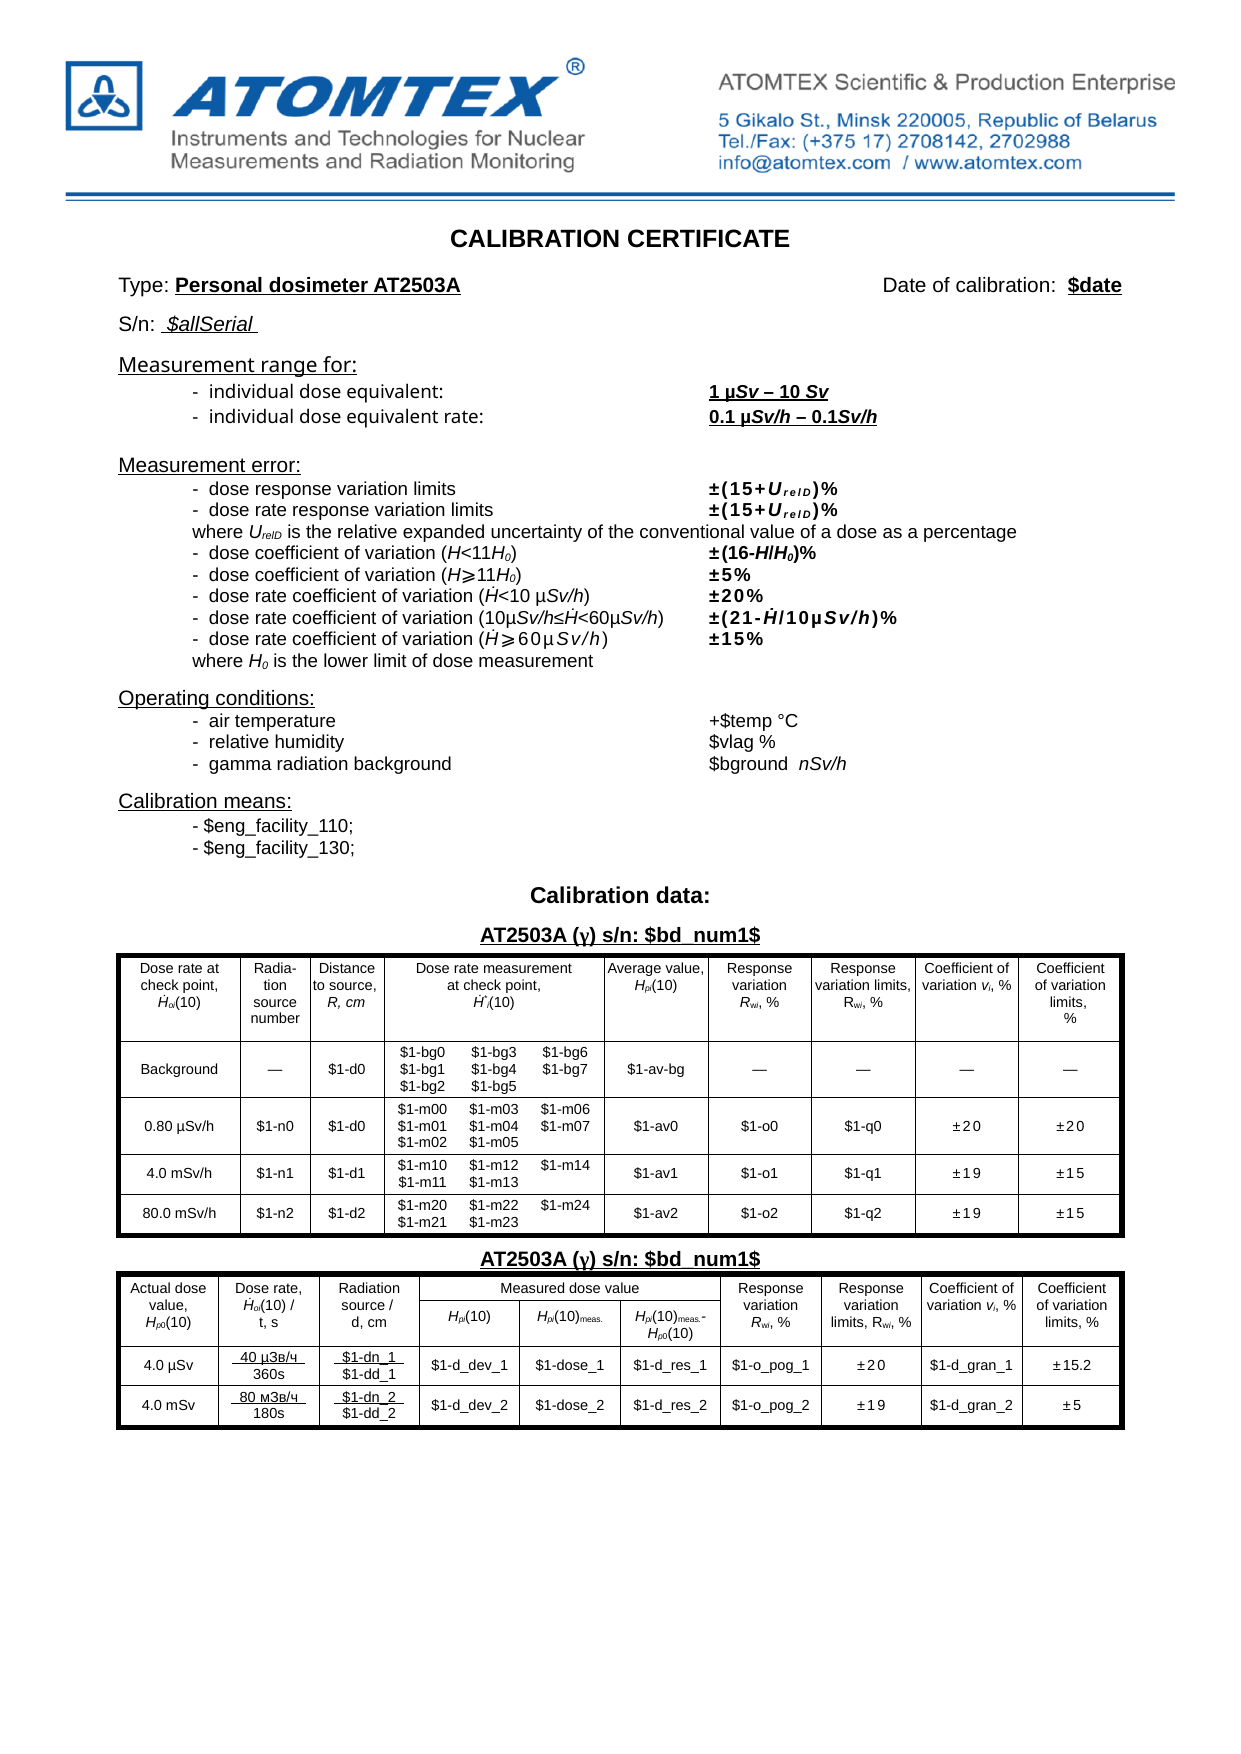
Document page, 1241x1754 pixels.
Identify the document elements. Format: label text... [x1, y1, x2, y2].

table_cell Dose rate at check point, Ḣoi(10) [121, 958, 240, 1041]
text Calibration means: - $eng_facility_110; - $eng_facility_130; [118, 789, 1122, 882]
table_cell $1-av2 [605, 1195, 708, 1233]
table_cell $1-d1 [311, 1155, 384, 1193]
table_cell 4.0 µSv [121, 1347, 218, 1385]
table_cell $1-d_dev_1 [420, 1347, 519, 1385]
table_cell Background [121, 1042, 240, 1097]
table_cell $1-dn_2 $1-dd_2 [320, 1386, 419, 1425]
table_cell ±15 [1019, 1195, 1119, 1233]
table_cell Coefficient of variation vi, % [922, 1277, 1022, 1346]
table_cell Hpi(10) [420, 1301, 519, 1346]
table_cell Distance to source, R, сm [311, 958, 384, 1041]
table_cell $1-dose_2 [520, 1386, 620, 1425]
table_cell $1-o0 [709, 1098, 811, 1154]
text Type: Personal dosimeter AT2503A Date of calibration: $date [118, 273, 1122, 297]
table_cell $1-q2 [812, 1195, 915, 1233]
table_cell $1-d_dev_2 [420, 1386, 519, 1425]
table_cell Response variation Rwi, % [709, 958, 811, 1041]
table_cell $1-d0 [311, 1098, 384, 1154]
table_cell ±19 [916, 1155, 1018, 1193]
table_cell 80 мЗв/ч 180s [219, 1386, 319, 1425]
text - dose coefficient of variation (H<11H0) ±(16-H/H0)% - dose coefficient of variation (H⩾11H0) ±5% - dose rate coefficient of variation (Ḣ<10 µSv/h) ±20% - dose rate coefficient of variation (10µSv/h≤Ḣ<60µSv/h) ±(21-Ḣ/10µSv/h)% - dose rate coefficient of variation (Ḣ⩾60µSv/h) ±15% where H0 is the lower limit of dose measurement [118, 542, 1122, 671]
table_cell Dose rate measurement at check point, Ḣ*i(10) [385, 958, 604, 1041]
table_cell $1-o2 [709, 1195, 811, 1233]
table_cell — [709, 1042, 811, 1097]
table_cell Hpi(10)meas.-Hp0(10) [621, 1301, 720, 1346]
text S/n: $allSerial [118, 311, 1122, 335]
table_cell Coefficient of variation vi, % [916, 958, 1018, 1041]
table_cell $1-bg0 $1-bg1 $1-bg2 $1-bg3 $1-bg4 $1-bg5 $1-bg6 $1-bg7 [385, 1042, 604, 1097]
table_cell — [241, 1042, 310, 1097]
table_header AT2503A (γ) s/n: $bd_num1$ [118, 909, 1122, 953]
table_cell ±20 [1019, 1098, 1119, 1154]
table_cell $1-m20 $1-m21 $1-m22 $1-m23 $1-m24 [385, 1195, 604, 1233]
table_cell Hpi(10)meas. [520, 1301, 620, 1346]
table_cell $1-o_pog_2 [721, 1386, 821, 1425]
table_cell $1-d2 [311, 1195, 384, 1233]
table_cell $1-d_res_1 [621, 1347, 720, 1385]
text Measurement error: [118, 453, 1122, 477]
table_cell Coefficient of variation limits, % [1019, 958, 1119, 1041]
table_cell $1-n0 [241, 1098, 310, 1154]
table_cell ±20 [916, 1098, 1018, 1154]
table_cell Dose rate, Ḣoi(10) / t, s [219, 1277, 319, 1346]
table_cell Average value, Hpi(10) [605, 958, 708, 1041]
table_cell — [1019, 1042, 1119, 1097]
table_cell ±15.2 [1023, 1347, 1119, 1385]
table_cell Response variation Rwi, % [721, 1277, 821, 1346]
table_cell ±19 [822, 1386, 921, 1425]
table_cell $1-q1 [812, 1155, 915, 1193]
table_cell $1-m00 $1-m01 $1-m02 $1-m03 $1-m04 $1-m05 $1-m06 $1-m07 [385, 1098, 604, 1154]
table_cell $1-av1 [605, 1155, 708, 1193]
table_cell 80.0 mSv/h [121, 1195, 240, 1233]
text CALIBRATION CERTIFICATE [118, 224, 1122, 253]
table_cell — [916, 1042, 1018, 1097]
text Measurement range for: - individual dose equivalent: 1 µSv – 10 Sv - individual dose equivalent rate: 0.1 µSv/h – 0.1Sv/h [118, 350, 1122, 453]
table_cell $1-av0 [605, 1098, 708, 1154]
table_cell $1-av-bg [605, 1042, 708, 1097]
table_cell $1-d_gran_2 [922, 1386, 1022, 1425]
table_header AT2503A (γ) s/n: $bd_num1$ [118, 1238, 1122, 1271]
text Calibration data: [118, 882, 1122, 908]
table_cell $1-dose_1 [520, 1347, 620, 1385]
table_cell ±20 [822, 1347, 921, 1385]
table_cell Actual dose value, Hp0(10) [121, 1277, 218, 1346]
table_cell Coefficient of variation limits, % [1023, 1277, 1119, 1346]
table_cell ±19 [916, 1195, 1018, 1233]
table_cell Response variation limits, Rwi, % [812, 958, 915, 1041]
table_cell 40 µЗв/ч 360s [219, 1347, 319, 1385]
table_cell Response variation limits, Rwi, % [822, 1277, 921, 1346]
table_cell — [812, 1042, 915, 1097]
table_cell $1-d_gran_1 [922, 1347, 1022, 1385]
table_cell Measured dose value [420, 1277, 720, 1299]
text Operating conditions: - air temperature +$temp °C - relative humidity $vlag % - gamma radiation background $bground nSv/h [118, 686, 1122, 774]
table_cell Radia-tion source number [241, 958, 310, 1041]
table_cell $1-d0 [311, 1042, 384, 1097]
table_cell $1-o_pog_1 [721, 1347, 821, 1385]
table_cell $1-o1 [709, 1155, 811, 1193]
table_cell 4.0 mSv/h [121, 1155, 240, 1193]
table_cell 4.0 mSv [121, 1386, 218, 1425]
table_cell Radiation source / d, cm [320, 1277, 419, 1346]
table_cell $1-m10 $1-m11 $1-m12 $1-m13 $1-m14 [385, 1155, 604, 1193]
table_cell $1-dn_1 $1-dd_1 [320, 1347, 419, 1385]
text - dose response variation limits ±(15+UrelD)% - dose rate response variation limits ±(15+UrelD)% where UrelD is the relative expanded uncertainty of the conventional value of a dose as a percentage [118, 477, 1122, 542]
table_cell $1-n2 [241, 1195, 310, 1233]
table_cell 0.80 µSv/h [121, 1098, 240, 1154]
table_cell ±5 [1023, 1386, 1119, 1425]
table_cell $1-q0 [812, 1098, 915, 1154]
table_cell ±15 [1019, 1155, 1119, 1193]
table_cell $1-d_res_2 [621, 1386, 720, 1425]
table_cell $1-n1 [241, 1155, 310, 1193]
